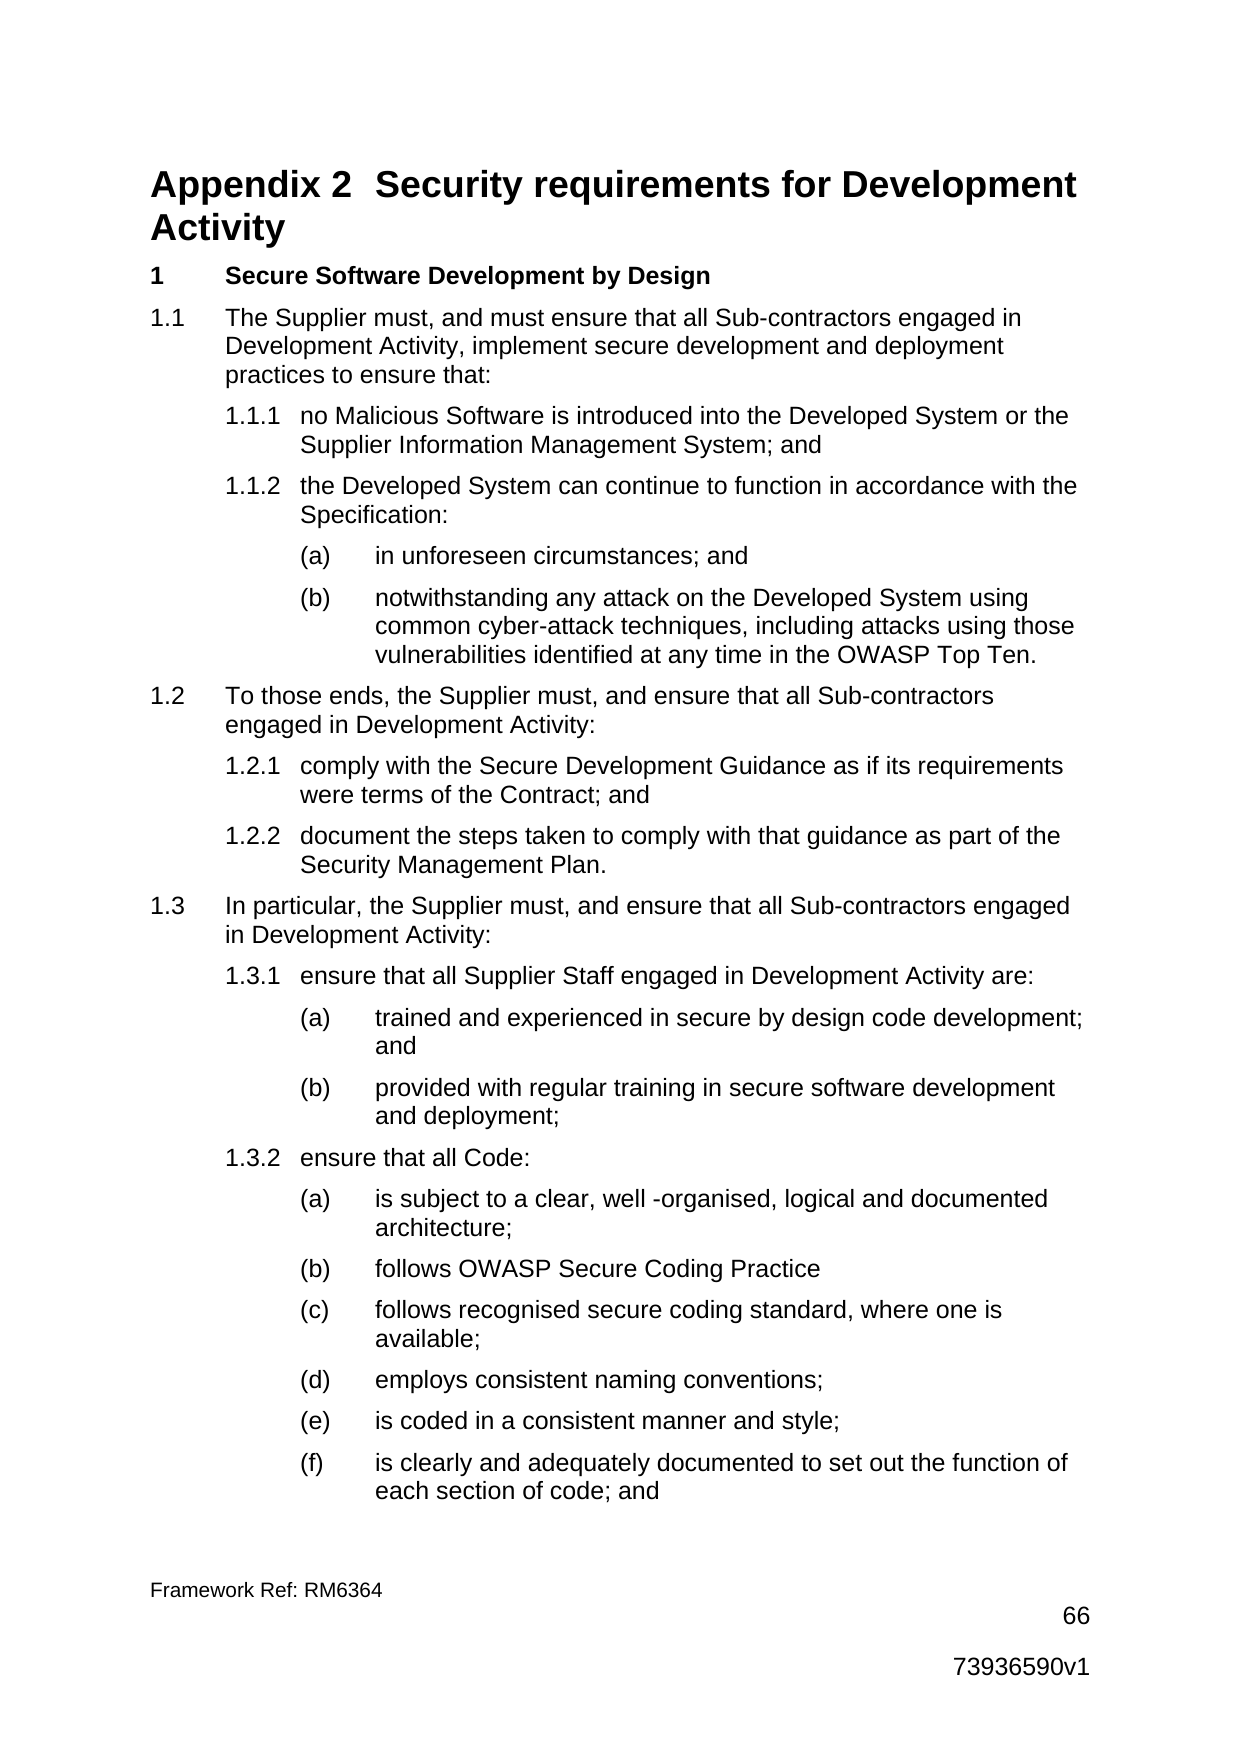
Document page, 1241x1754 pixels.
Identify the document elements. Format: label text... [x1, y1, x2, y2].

list trained and experienced in secure by design code development; and [300, 1002, 1090, 1060]
list follows OWASP Secure Coding Practice [300, 1254, 1090, 1282]
list the Developed System can continue to function in accordance with the Specification: [225, 471, 1090, 529]
list notwithstanding any attack on the Developed System using common cyber-attack techniques, including attacks using those vulnerabilities identified at any time in the OWASP Top Ten. [300, 582, 1090, 669]
list ensure that all Code: [225, 1142, 1090, 1171]
list In particular, the Supplier must, and ensure that all Sub-contractors engaged in Development Activity: [150, 891, 1090, 949]
list provided with regular training in secure software development and deployment; [300, 1072, 1090, 1130]
list is subject to a clear, well -organised, logical and documented architecture; [300, 1184, 1090, 1241]
list employs consistent naming conventions; [300, 1365, 1090, 1394]
list The Supplier must, and must ensure that all Sub-contractors engaged in Development Activity, implement secure development and deployment practices to ensure that: [150, 302, 1090, 389]
list Security requirements for Development Activity [150, 162, 1090, 249]
list ensure that all Supplier Staff engaged in Development Activity are: [225, 961, 1090, 990]
list Secure Software Development by Design [150, 261, 1090, 290]
list follows recognised secure coding standard, where one is available; [300, 1295, 1090, 1352]
list is clearly and adequately documented to set out the function of each section of code; and [300, 1447, 1090, 1505]
list in unforeseen circumstances; and [300, 541, 1090, 570]
list no Malicious Software is introduced into the Developed System or the Supplier Information Management System; and [225, 401, 1090, 459]
list To those ends, the Supplier must, and ensure that all Sub-contractors engaged in Development Activity: [150, 681, 1090, 739]
list document the steps taken to comply with that guidance as part of the Security Management Plan. [225, 821, 1090, 879]
list is coded in a consistent manner and style; [300, 1406, 1090, 1435]
list comply with the Secure Development Guidance as if its requirements were terms of the Contract; and [225, 751, 1090, 809]
